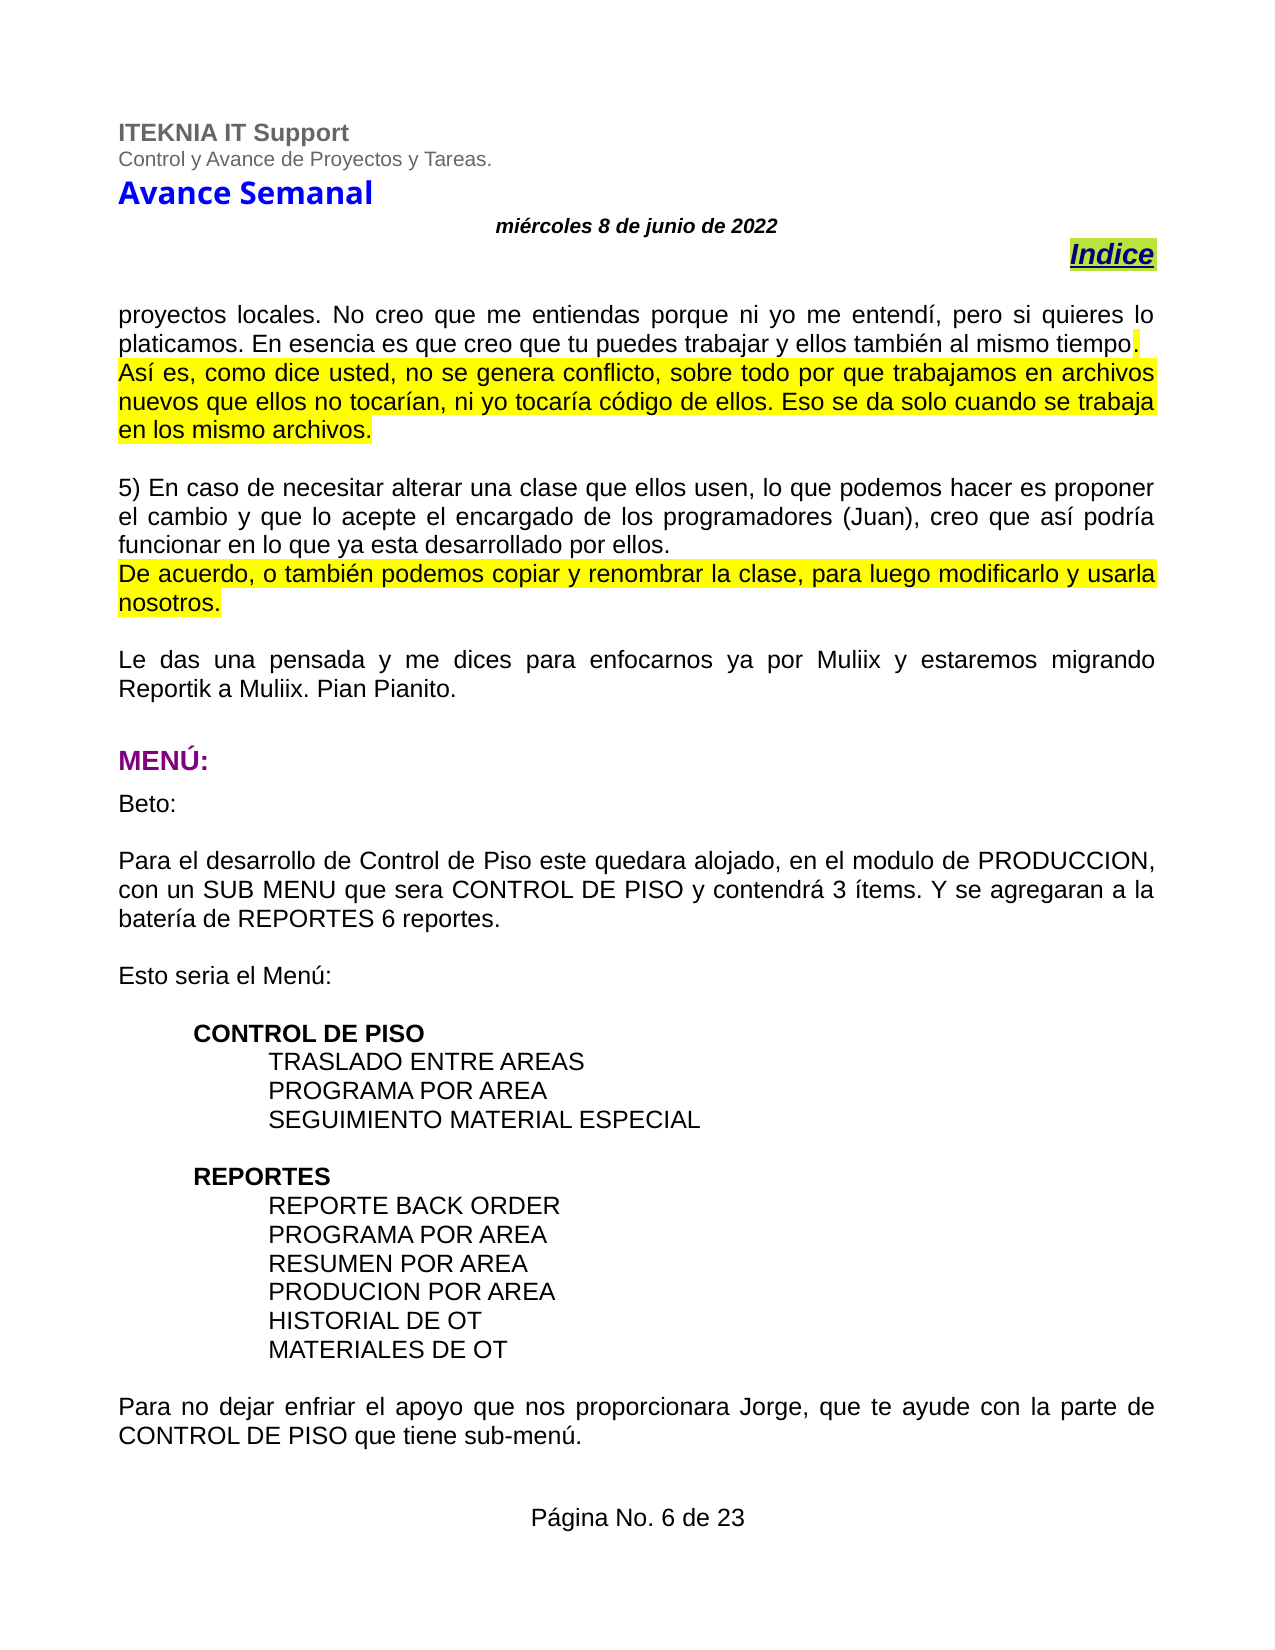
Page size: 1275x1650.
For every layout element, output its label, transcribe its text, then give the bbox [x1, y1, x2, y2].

text Beto: [118, 788, 1157, 817]
text 5) En caso de necesitar alterar una clase que ellos usen, lo que podemos hacer es proponer el cambio y que lo acepte el encargado de los programadores (Juan), creo que así podría funcionar en lo que ya esta desarrollado por ellos. [118, 473, 1157, 559]
text Para no dejar enfriar el apoyo que nos proporcionara Jorge, que te ayude con la parte de CONTROL DE PISO que tiene sub-menú. [118, 1392, 1157, 1450]
subtitle MENÚ: [118, 744, 1157, 776]
text PROGRAMA POR AREA [118, 1220, 1157, 1248]
text Así es, como dice usted, no se genera conflicto, sobre todo por que trabajamos en archivos nuevos que ellos no tocarían, ni yo tocaría código de ellos. Eso se da solo cuando se trabaja en los mismo archivos. [118, 358, 1157, 444]
text MATERIALES DE OT [118, 1335, 1157, 1363]
text PRODUCION POR AREA [118, 1277, 1157, 1306]
text SEGUIMIENTO MATERIAL ESPECIAL [118, 1105, 1157, 1133]
text proyectos locales. No creo que me entiendas porque ni yo me entendí, pero si quieres lo platicamos. En esencia es que creo que tu puedes trabajar y ellos también al mismo tiempo. [118, 300, 1157, 358]
text Esto seria el Menú: [118, 961, 1157, 990]
text REPORTES [118, 1162, 1157, 1191]
text TRASLADO ENTRE AREAS [118, 1047, 1157, 1076]
text De acuerdo, o también podemos copiar y renombrar la clase, para luego modificarlo y usarla nosotros. [118, 559, 1157, 617]
text Para el desarrollo de Control de Piso este quedara alojado, en el modulo de PRODUCCION, con un SUB MENU que sera CONTROL DE PISO y contendrá 3 ítems. Y se agregaran a la batería de REPORTES 6 reportes. [118, 846, 1157, 932]
text Le das una pensada y me dices para enfocarnos ya por Muliix y estaremos migrando Reportik a Muliix. Pian Pianito. [118, 645, 1157, 703]
text CONTROL DE PISO [118, 1018, 1157, 1047]
text HISTORIAL DE OT [118, 1306, 1157, 1335]
text REPORTE BACK ORDER [118, 1191, 1157, 1220]
text RESUMEN POR AREA [118, 1248, 1157, 1277]
text PROGRAMA POR AREA [118, 1076, 1157, 1105]
